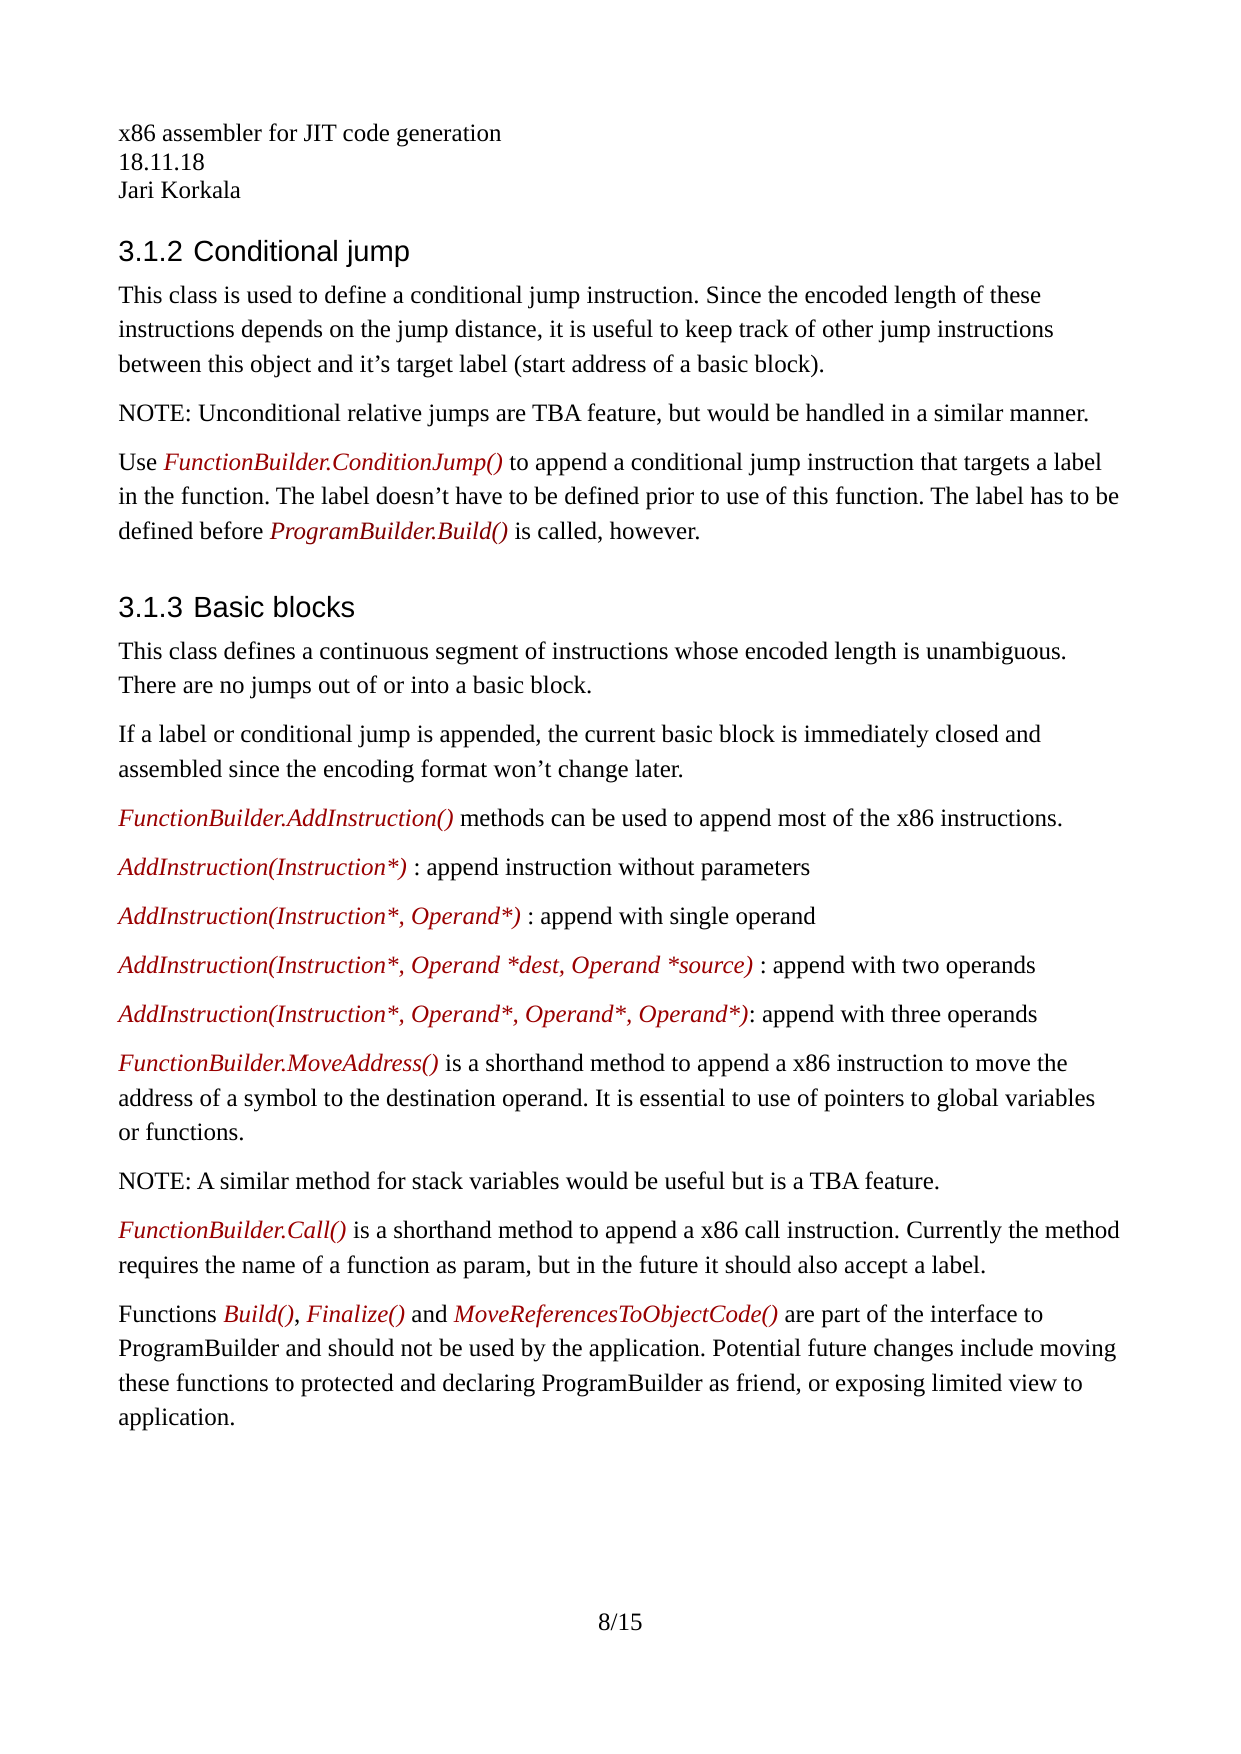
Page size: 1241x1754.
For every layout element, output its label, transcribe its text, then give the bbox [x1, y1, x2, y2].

text FunctionBuilder.Call() is a shorthand method to append a x86 call instruction. Currently the method requires the name of a function as param, but in the future it should also accept a label. [118, 1216, 1122, 1279]
text FunctionBuilder.MoveAddress() is a shorthand method to append a x86 instruction to move the address of a symbol to the destination operand. It is essential to use of pointers to global variables or functions. [118, 1048, 1122, 1146]
subtitle Basic blocks [118, 590, 1122, 623]
text If a label or conditional jump is appended, the current basic block is immediately closed and assembled since the encoding format won’t change later. [118, 719, 1122, 783]
text NOTE: Unconditional relative jumps are TBA feature, but would be handled in a similar manner. [118, 398, 1122, 427]
text AddInstruction(Instruction*, Operand*) : append with single operand [118, 901, 1122, 930]
text Use FunctionBuilder.ConditionJump() to append a conditional jump instruction that targets a label in the function. The label doesn’t have to be defined prior to use of this function. The label has to be defined before ProgramBuilder.Build() is called, however. [118, 447, 1122, 545]
text FunctionBuilder.AddInstruction() methods can be used to append most of the x86 instructions. [118, 803, 1122, 832]
text AddInstruction(Instruction*, Operand*, Operand*, Operand*): append with three operands [118, 999, 1122, 1028]
text This class is used to define a conditional jump instruction. Since the encoded length of these instructions depends on the jump distance, it is useful to keep track of other jump instructions between this object and it’s target label (start address of a basic block). [118, 280, 1122, 378]
text This class defines a continuous segment of instructions whose encoded length is unambiguous. There are no jumps out of or into a basic block. [118, 636, 1122, 699]
text Functions Build(), Finalize() and MoveReferencesToObjectCode() are part of the interface to ProgramBuilder and should not be used by the application. Potential future changes include moving these functions to protected and declaring ProgramBuilder as friend, or exposing limited view to application. [118, 1299, 1122, 1431]
text AddInstruction(Instruction*, Operand *dest, Operand *source) : append with two operands [118, 950, 1122, 979]
text AddInstruction(Instruction*) : append instruction without parameters [118, 852, 1122, 881]
text NOTE: A similar method for stack variables would be useful but is a TBA feature. [118, 1166, 1122, 1195]
subtitle Conditional jump [118, 234, 1122, 267]
